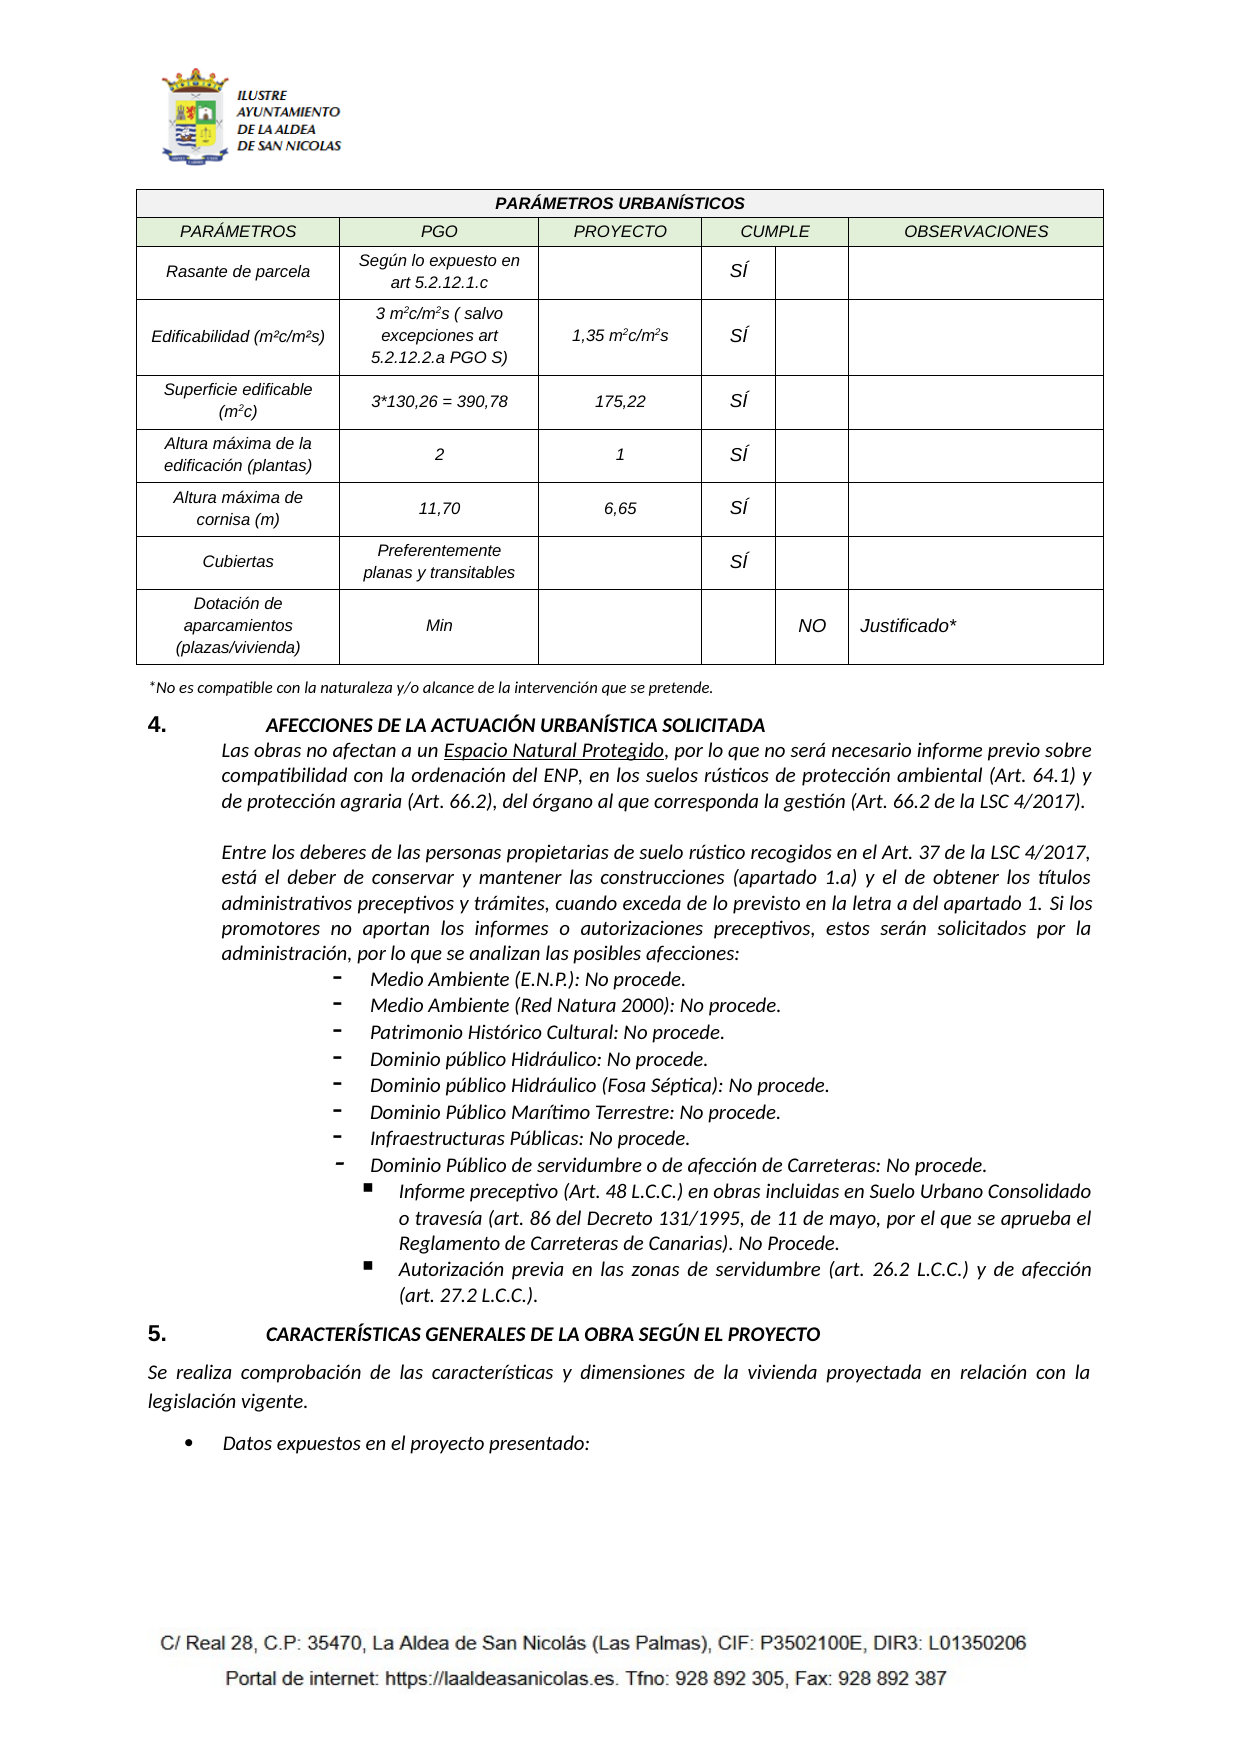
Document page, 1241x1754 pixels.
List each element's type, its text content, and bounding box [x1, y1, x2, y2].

table_cell Según lo expuesto en art 5.2.12.1.c [340, 247, 538, 299]
table_cell 175,22 [539, 376, 701, 429]
table_cell Min [340, 590, 538, 664]
table_cell Cubiertas [137, 537, 339, 589]
list Dominio público Hidráulico: No procede. [332, 1046, 1093, 1072]
table_cell [776, 537, 848, 589]
table_cell Altura máxima de la edificación (plantas) [137, 430, 339, 482]
text Se realiza comprobación de las características y dimensiones de la vivienda proyectada en relación con la legislación vigente. [148, 1359, 1093, 1414]
list CARACTERÍSTICAS GENERALES DE LA OBRA SEGÚN EL PROYECTO [148, 1320, 1093, 1347]
table_cell Rasante de parcela [137, 247, 339, 299]
table_cell SÍ [702, 300, 775, 375]
table_cell Dotación de aparcamientos (plazas/vivienda) [137, 590, 339, 664]
table_cell 3 m2c/m2s ( salvo excepciones art 5.2.12.2.a PGO S) [340, 300, 538, 375]
table_cell 1 [539, 430, 701, 482]
table_cell Altura máxima de cornisa (m) [137, 483, 339, 536]
text Las obras no afectan a un Espacio Natural Protegido, por lo que no será necesario informe previo sobre compatibilidad con la ordenación del ENP, en los suelos rústicos de protección ambiental (Art. 64.1) y de protección agraria (Art. 66.2), del órgano al que corresponda la gestión (Art. 66.2 de la LSC 4/2017). [221, 737, 1093, 813]
picture [148, 60, 357, 173]
table_cell Preferentemente planas y transitables [340, 537, 538, 589]
table_cell [776, 247, 848, 299]
list Dominio Público Marítimo Terrestre: No procede. [332, 1099, 1093, 1125]
table_cell Justificado* [849, 590, 1103, 664]
text *No es compatible con la naturaleza y/o alcance de la intervención que se pretende. [148, 678, 1093, 698]
list Dominio Público de servidumbre o de afección de Carreteras: No procede. [333, 1152, 1093, 1178]
table_cell [702, 590, 775, 664]
table_cell [849, 247, 1103, 299]
table_cell NO [776, 590, 848, 664]
table_cell 1,35 m2c/m2s [539, 300, 701, 375]
table_cell [849, 376, 1103, 429]
table_cell [776, 300, 848, 375]
table_cell SÍ [702, 376, 775, 429]
text Entre los deberes de las personas propietarias de suelo rústico recogidos en el Art. 37 de la LSC 4/2017, está el deber de conservar y mantener las construcciones (apartado 1.a) y el de obtener los títulos administrativos preceptivos y trámites, cuando exceda de lo previsto en la letra a del apartado 1. Si los promotores no aportan los informes o autorizaciones preceptivos, estos serán solicitados por la administración, por lo que se analizan las posibles afecciones: [221, 839, 1093, 966]
table_cell PARÁMETROS [137, 218, 339, 246]
list Medio Ambiente (E.N.P.): No procede. [332, 966, 1093, 993]
list Datos expuestos en el proyecto presentado: [185, 1430, 1093, 1456]
table_header PARÁMETROS URBANÍSTICOS [137, 190, 1103, 217]
table_cell [849, 430, 1103, 482]
table_cell PROYECTO [539, 218, 701, 246]
list Patrimonio Histórico Cultural: No procede. [332, 1019, 1093, 1046]
list Informe preceptivo (Art. 48 L.C.C.) en obras incluidas en Suelo Urbano Consolidado o travesía (art. 86 del Decreto 131/1995, de 11 de mayo, por el que se aprueba el Reglamento de Carreteras de Canarias). No Procede. [361, 1178, 1093, 1256]
table_cell [849, 483, 1103, 536]
table_cell 11,70 [340, 483, 538, 536]
table_cell 6,65 [539, 483, 701, 536]
table_cell [539, 590, 701, 664]
table_cell [776, 430, 848, 482]
table_cell 3*130,26 = 390,78 [340, 376, 538, 429]
list Autorización previa en las zonas de servidumbre (art. 26.2 L.C.C.) y de afección (art. 27.2 L.C.C.). [361, 1256, 1093, 1308]
list Infraestructuras Públicas: No procede. [332, 1125, 1093, 1152]
list Dominio público Hidráulico (Fosa Séptica): No procede. [332, 1072, 1093, 1099]
table_cell [776, 483, 848, 536]
table_cell 2 [340, 430, 538, 482]
list AFECCIONES DE LA ACTUACIÓN URBANÍSTICA SOLICITADA [148, 711, 1093, 737]
table_cell SÍ [702, 247, 775, 299]
table_cell SÍ [702, 537, 775, 589]
picture [149, 1627, 1034, 1694]
table_cell CUMPLE [702, 218, 848, 246]
table_cell PGO [340, 218, 538, 246]
table_cell [539, 537, 701, 589]
table_cell [776, 376, 848, 429]
table_cell [849, 300, 1103, 375]
table_cell Superficie edificable (m2c) [137, 376, 339, 429]
table_cell [849, 537, 1103, 589]
table_cell SÍ [702, 430, 775, 482]
table_cell OBSERVACIONES [849, 218, 1103, 246]
table_cell [539, 247, 701, 299]
table_cell Edificabilidad (m²c/m²s) [137, 300, 339, 375]
list Medio Ambiente (Red Natura 2000): No procede. [332, 993, 1093, 1019]
table_cell SÍ [702, 483, 775, 536]
